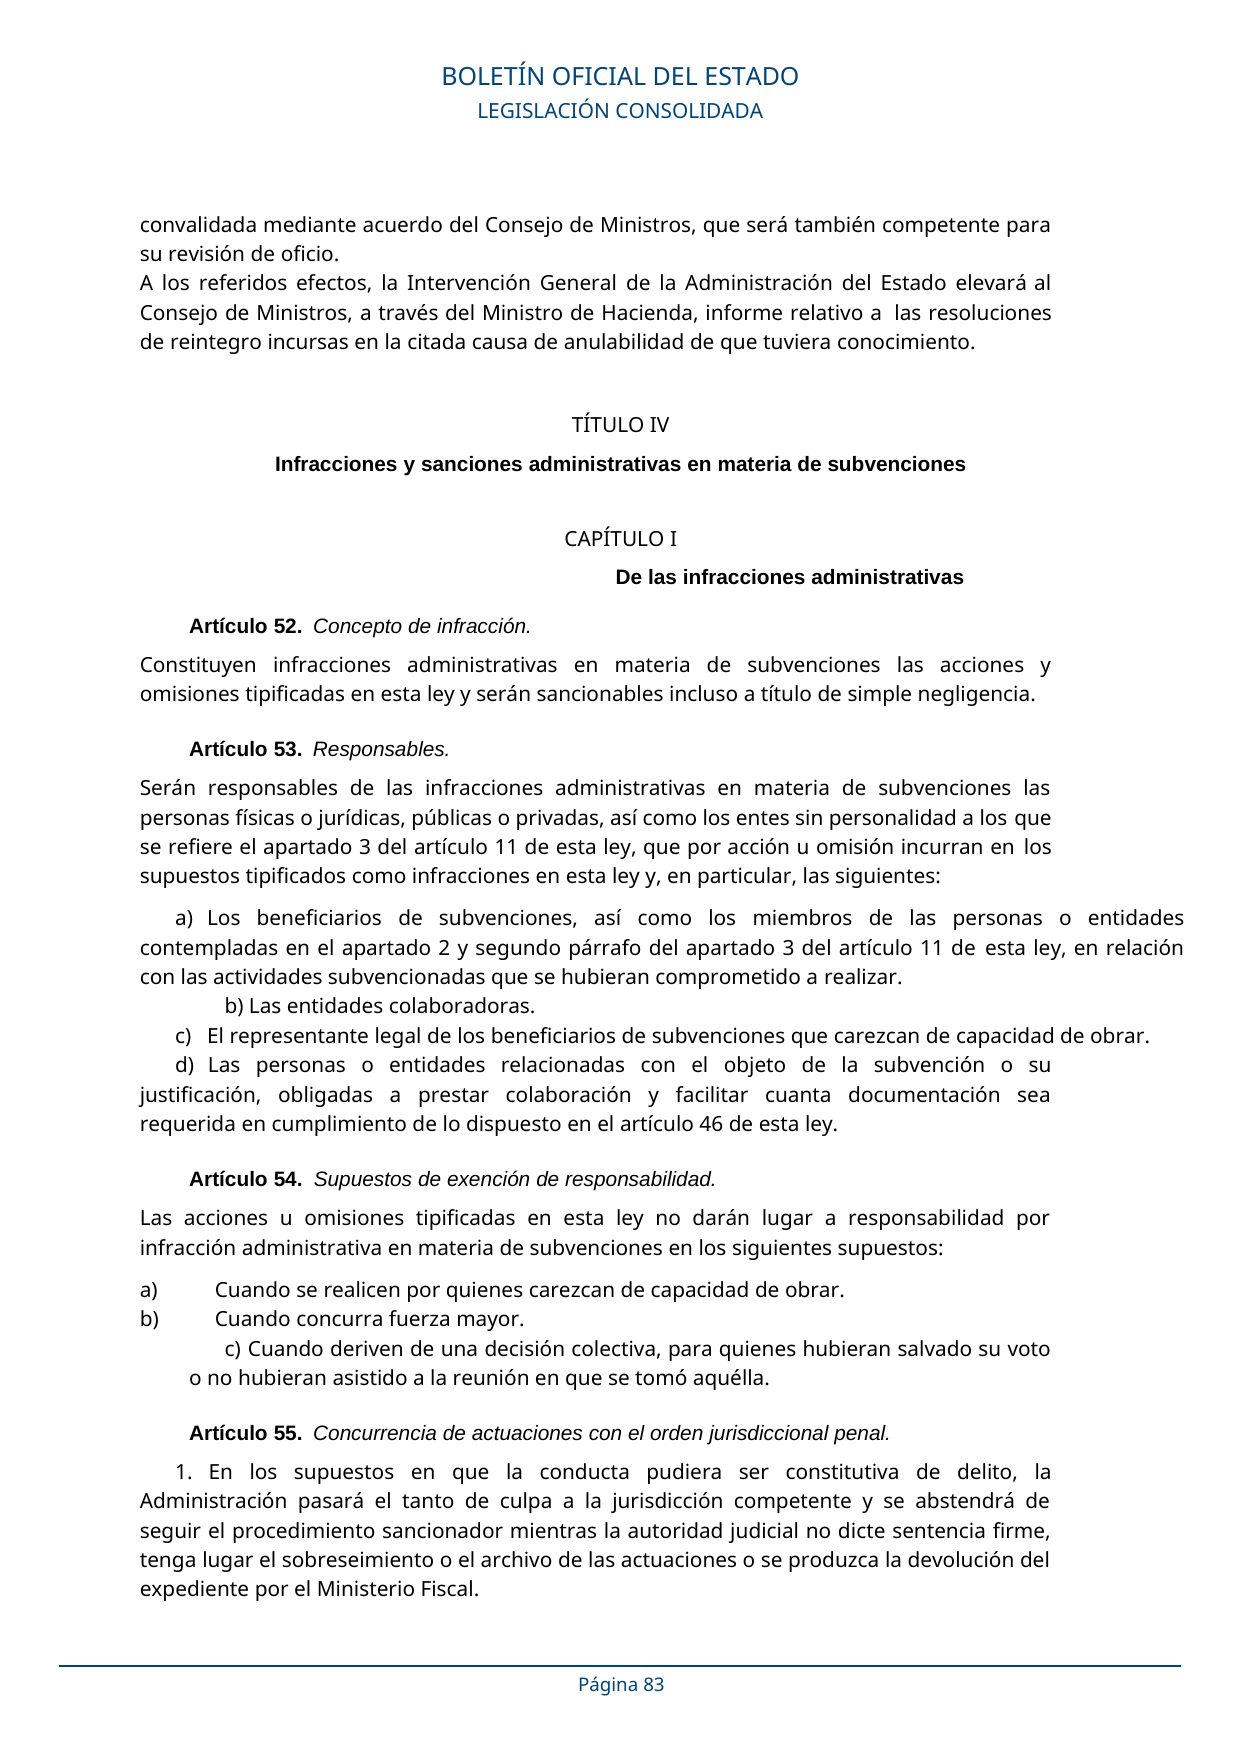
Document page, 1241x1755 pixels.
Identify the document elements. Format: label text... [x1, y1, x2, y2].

text Constituyen infracciones administrativas en materia de subvenciones las acciones y omisiones tipificadas en esta ley y serán sancionables incluso a título de simple negligencia. [139, 650, 1052, 708]
text Artículo 55. Concurrencia de actuaciones con el orden jurisdiccional penal. [189, 1421, 1184, 1445]
text convalidada mediante acuerdo del Consejo de Ministros, que será también competente para su revisión de oficio. [139, 210, 1052, 267]
list Cuando se realicen por quienes carezcan de capacidad de obrar. [139, 1275, 1184, 1303]
list Las personas o entidades relacionadas con el objeto de la subvención o su justificación, obligadas a prestar colaboración y facilitar cuanta documentación sea requerida en cumplimiento de lo dispuesto en el artículo 46 de esta ley. [139, 1051, 1052, 1137]
list Los beneficiarios de subvenciones, así como los miembros de las personas o entidades contempladas en el apartado 2 y segundo párrafo del apartado 3 del artículo 11 de esta ley, en relación con las actividades subvencionadas que se hubieran comprometido a realizar. [139, 903, 1184, 990]
list En los supuestos en que la conducta pudiera ser constitutiva de delito, la Administración pasará el tanto de culpa a la jurisdicción competente y se abstendrá de seguir el procedimiento sancionador mientras la autoridad judicial no dicte sentencia firme, tenga lugar el sobreseimiento o el archivo de las actuaciones o se produzca la devolución del expediente por el Ministerio Fiscal. [139, 1457, 1052, 1603]
text A los referidos efectos, la Intervención General de la Administración del Estado elevará al Consejo de Ministros, a través del Ministro de Hacienda, informe relativo a las resoluciones de reintegro incursas en la citada causa de anulabilidad de que tuviera conocimiento. [139, 268, 1052, 355]
subtitle De las infracciones administrativas [395, 565, 1184, 589]
list El representante legal de los beneficiarios de subvenciones que carezcan de capacidad de obrar. [139, 1021, 1184, 1049]
text Artículo 52. Concepto de infracción. [189, 614, 1184, 638]
text Serán responsables de las infracciones administrativas en materia de subvenciones las personas físicas o jurídicas, públicas o privadas, así como los entes sin personalidad a los que se refiere el apartado 3 del artículo 11 de esta ley, que por acción u omisión incurran en los supuestos tipificados como infracciones en esta ley y, en particular, las siguientes: [139, 773, 1052, 890]
text Artículo 53. Responsables. [189, 737, 1184, 761]
subtitle Infracciones y sanciones administrativas en materia de subvenciones [275, 451, 966, 475]
text Artículo 54. Supuestos de exención de responsabilidad. [189, 1167, 1184, 1191]
text CAPÍTULO I [395, 524, 846, 552]
text Las acciones u omisiones tipificadas en esta ley no darán lugar a responsabilidad por infracción administrativa en materia de subvenciones en los siguientes supuestos: [139, 1203, 1052, 1261]
list Cuando concurra fuerza mayor. [139, 1304, 1184, 1333]
text TÍTULO IV [395, 410, 846, 439]
list Las entidades colaboradoras. [224, 992, 1184, 1020]
list Cuando deriven de una decisión colectiva, para quienes hubieran salvado su voto o no hubieran asistido a la reunión en que se tomó aquélla. [189, 1334, 1052, 1391]
